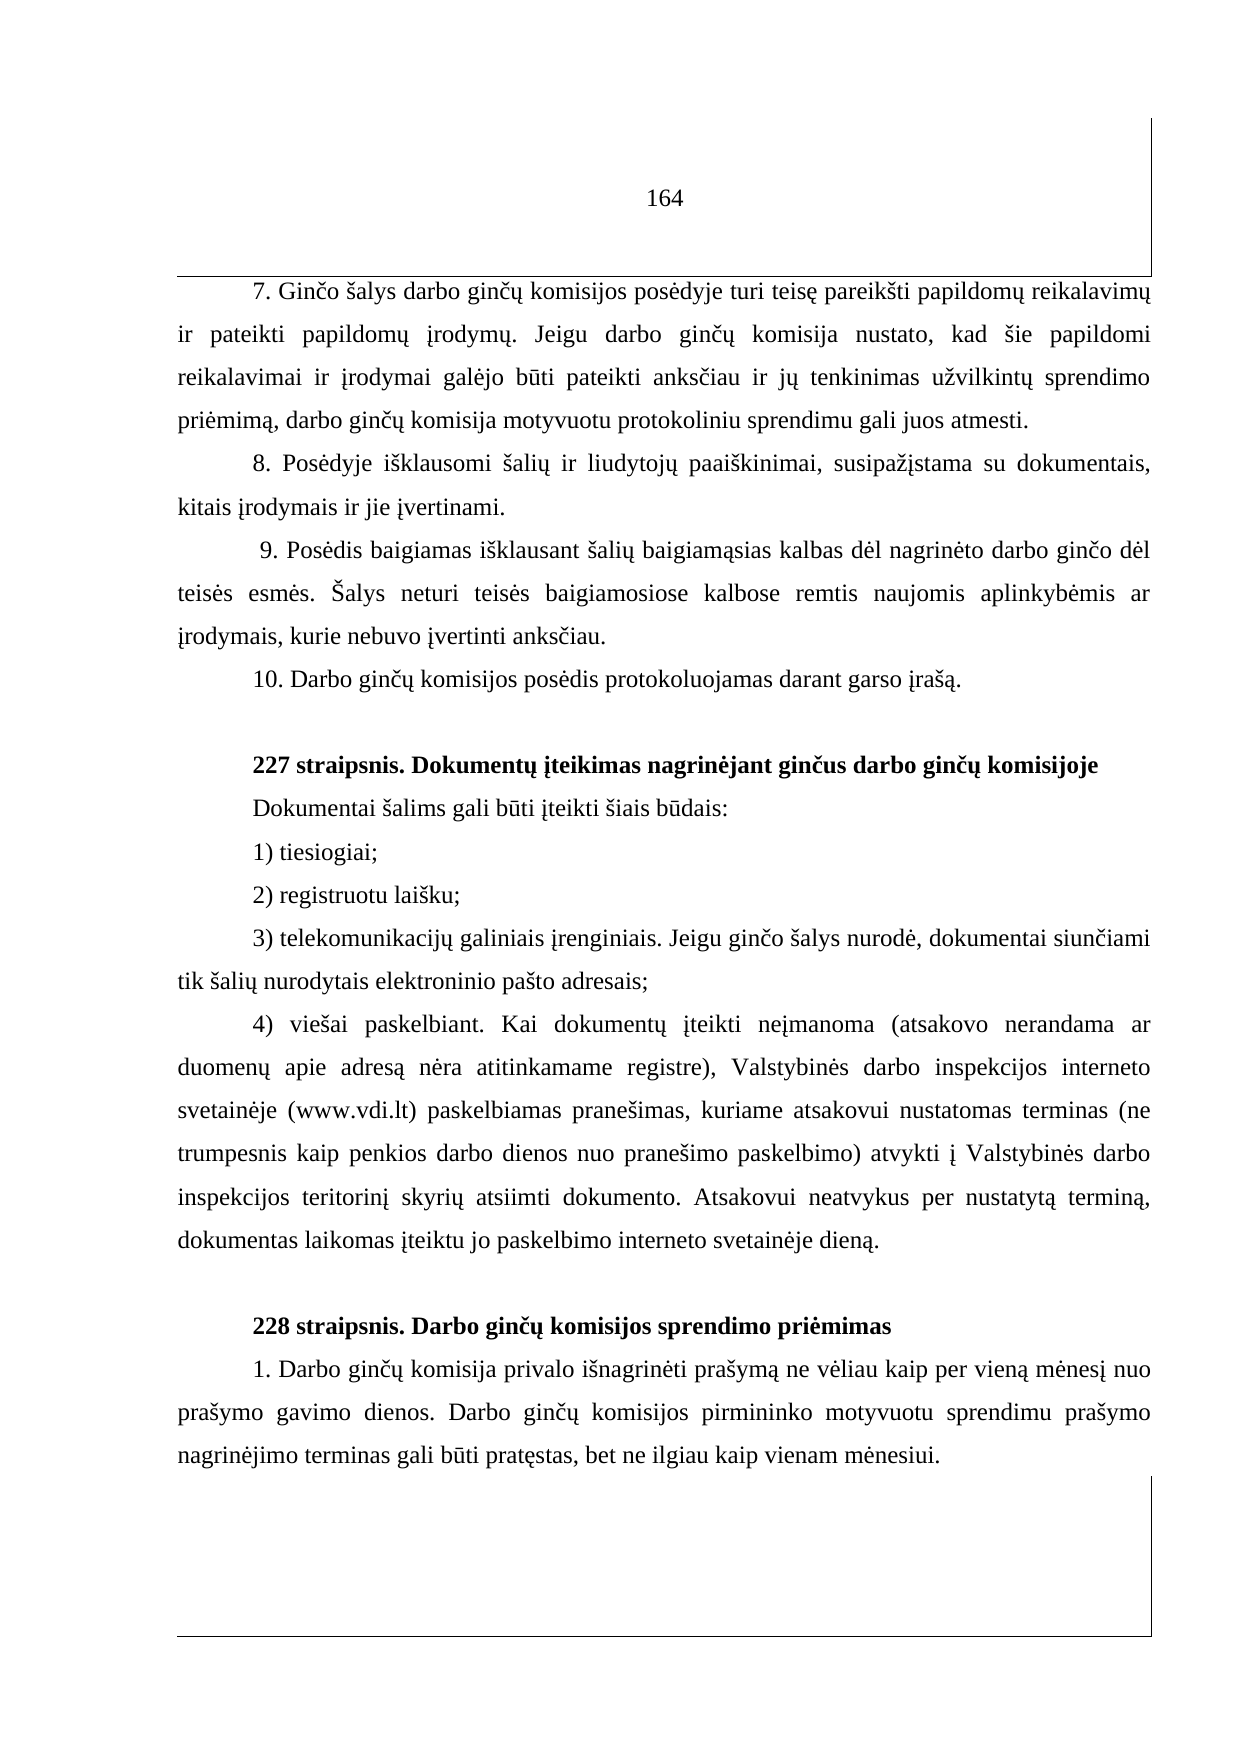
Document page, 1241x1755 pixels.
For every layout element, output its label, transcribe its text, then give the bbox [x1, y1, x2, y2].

text 1. Darbo ginčų komisija privalo išnagrinėti prašymą ne vėliau kaip per vieną mėnesį nuo prašymo gavimo dienos. Darbo ginčų komisijos pirmininko motyvuotu sprendimu prašymo nagrinėjimo terminas gali būti pratęstas, bet ne ilgiau kaip vienam mėnesiui. [177, 1354, 1152, 1469]
text 9. Posėdis baigiamas išklausant šalių baigiamąsias kalbas dėl nagrinėto darbo ginčo dėl teisės esmės. Šalys neturi teisės baigiamosiose kalbose remtis naujomis aplinkybėmis ar įrodymais, kurie nebuvo įvertinti anksčiau. [177, 535, 1152, 650]
text 1) tiesiogiai; [177, 837, 1152, 865]
text 4) viešai paskelbiant. Kai dokumentų įteikti neįmanoma (atsakovo nerandama ar duomenų apie adresą nėra atitinkamame registre), Valstybinės darbo inspekcijos interneto svetainėje (www.vdi.lt) paskelbiamas pranešimas, kuriame atsakovui nustatomas terminas (ne trumpesnis kaip penkios darbo dienos nuo pranešimo paskelbimo) atvykti į Valstybinės darbo inspekcijos teritorinį skyrių atsiimti dokumento. Atsakovui neatvykus per nustatytą terminą, dokumentas laikomas įteiktu jo paskelbimo interneto svetainėje dieną. [177, 1009, 1152, 1253]
text Dokumentai šalims gali būti įteikti šiais būdais: [177, 793, 1152, 822]
text 7. Ginčo šalys darbo ginčų komisijos posėdyje turi teisę pareikšti papildomų reikalavimų ir pateikti papildomų įrodymų. Jeigu darbo ginčų komisija nustato, kad šie papildomi reikalavimai ir įrodymai galėjo būti pateikti anksčiau ir jų tenkinimas užvilkintų sprendimo priėmimą, darbo ginčų komisija motyvuotu protokoliniu sprendimu gali juos atmesti. [177, 276, 1152, 434]
text 8. Posėdyje išklausomi šalių ir liudytojų paaiškinimai, susipažįstama su dokumentais, kitais įrodymais ir jie įvertinami. [177, 448, 1152, 520]
text 10. Darbo ginčų komisijos posėdis protokoluojamas darant garso įrašą. [177, 664, 1152, 693]
subtitle 227 straipsnis. Dokumentų įteikimas nagrinėjant ginčus darbo ginčų komisijoje [177, 750, 1152, 779]
text 2) registruotu laišku; [177, 880, 1152, 908]
subtitle 228 straipsnis. Darbo ginčų komisijos sprendimo priėmimas [177, 1311, 1152, 1340]
text 3) telekomunikacijų galiniais įrenginiais. Jeigu ginčo šalys nurodė, dokumentai siunčiami tik šalių nurodytais elektroninio pašto adresais; [177, 923, 1152, 995]
